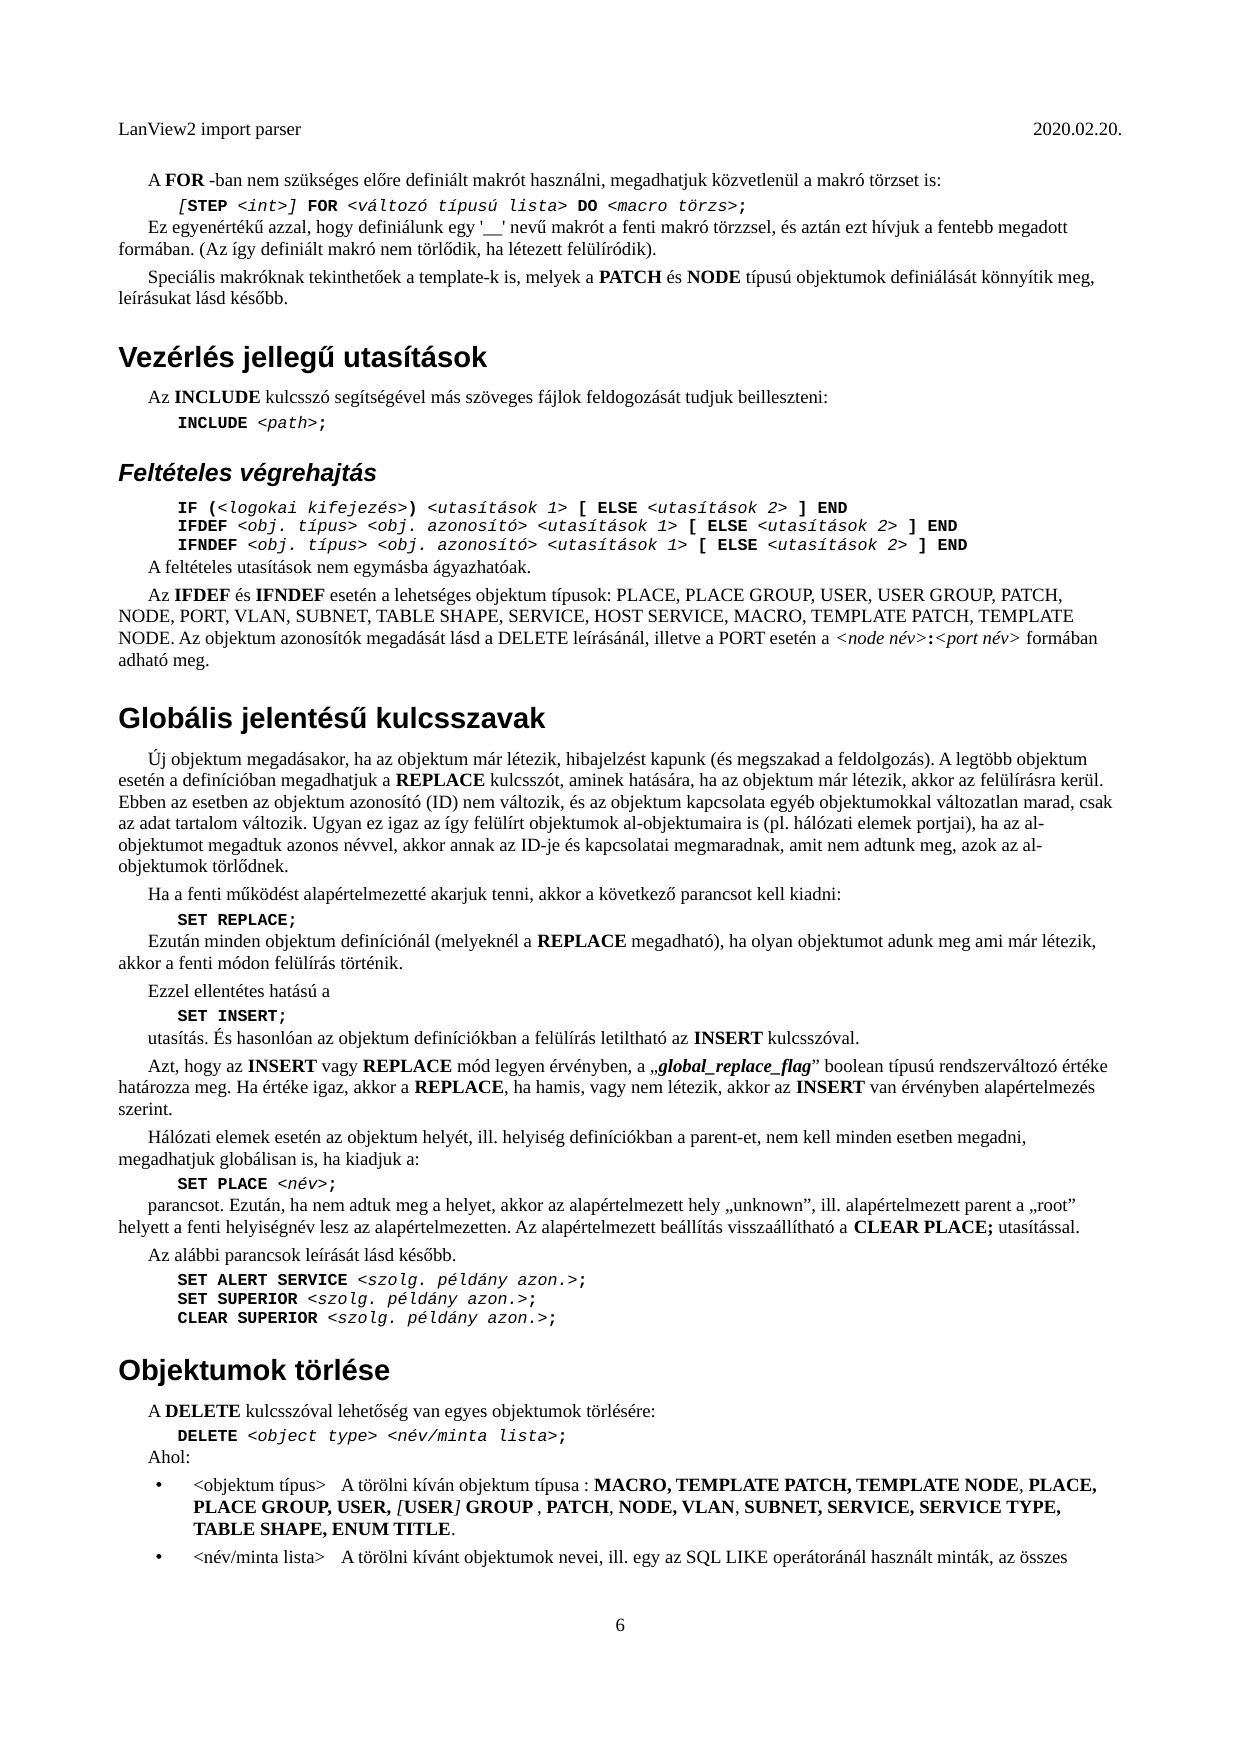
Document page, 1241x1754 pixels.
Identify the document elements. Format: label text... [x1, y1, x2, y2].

text Speciális makróknak tekinthetőek a template-k is, melyek a PATCH és NODE típusú objektumok definiálását könnyítik meg, leírásukat lásd később. [118, 266, 1122, 309]
text [STEP <int>] FOR <változó típusú lista> DO <macro törzs>; [177, 197, 1122, 216]
text SET PLACE <név>; [177, 1175, 1122, 1194]
text Új objektum megadásakor, ha az objektum már létezik, hibajelzést kapunk (és megszakad a feldolgozás). A legtöbb objektum esetén a definícióban megadhatjuk a REPLACE kulcsszót, aminek hatására, ha az objektum már létezik, akkor az felülírásra kerül. Ebben az esetben az objektum azonosító (ID) nem változik, és az objektum kapcsolata egyéb objektumokkal változatlan marad, csak az adat tartalom változik. Ugyan ez igaz az így felülírt objektumok al-objektumaira is (pl. hálózati elemek portjai), ha az al-objektumot megadtuk azonos névvel, akkor annak az ID-je és kapcsolatai megmaradnak, amit nem adtunk meg, azok az al-objektumok törlődnek. [118, 747, 1122, 877]
text Ahol: [118, 1446, 1122, 1468]
text SET REPLACE; [177, 911, 1122, 930]
text SET SUPERIOR <szolg. példány azon.>; [177, 1291, 1122, 1309]
text CLEAR SUPERIOR <szolg. példány azon.>; [177, 1309, 1122, 1328]
text SET INSERT; [177, 1008, 1122, 1027]
text A FOR -ban nem szükséges előre definiált makrót használni, megadhatjuk közvetlenül a makró törzset is: [118, 169, 1122, 191]
text Ezután minden objektum definíciónál (melyeknél a REPLACE megadható), ha olyan objektumot adunk meg ami már létezik, akkor a fenti módon felülírás történik. [118, 930, 1122, 973]
subtitle Feltételes végrehajtás [118, 458, 1122, 487]
list <objektum típus> A törölni kíván objektum típusa : MACRO, TEMPLATE PATCH, TEMPLATE NODE, PLACE, PLACE GROUP, USER, [USER] GROUP , PATCH, NODE, VLAN, SUBNET, SERVICE, SERVICE TYPE, TABLE SHAPE, ENUM TITLE. [156, 1474, 1122, 1539]
list <név/minta lista> A törölni kívánt objektumok nevei, ill. egy az SQL LIKE operátoránál használt minták, az összes [156, 1546, 1122, 1567]
text IF (<logokai kifejezés>) <utasítások 1> [ ELSE <utasítások 2> ] END [177, 499, 1122, 518]
subtitle Globális jelentésű kulcsszavak [118, 701, 1122, 735]
text DELETE <object type> <név/minta lista>; [177, 1427, 1122, 1446]
text INCLUDE <path>; [177, 414, 1122, 433]
text Hálózati elemek esetén az objektum helyét, ill. helyiség definíciókban a parent-et, nem kell minden esetben megadni, megadhatjuk globálisan is, ha kiadjuk a: [118, 1126, 1122, 1169]
text IFDEF <obj. típus> <obj. azonosító> <utasítások 1> [ ELSE <utasítások 2> ] END [177, 518, 1122, 537]
text A DELETE kulcsszóval lehetőség van egyes objektumok törlésére: [118, 1399, 1122, 1421]
text utasítás. És hasonlóan az objektum definíciókban a felülírás letiltható az INSERT kulcsszóval. [118, 1027, 1122, 1048]
text A feltételes utasítások nem egymásba ágyazhatóak. [118, 556, 1122, 577]
text Az IFDEF és IFNDEF esetén a lehetséges objektum típusok: PLACE, PLACE GROUP, USER, USER GROUP, PATCH, NODE, PORT, VLAN, SUBNET, TABLE SHAPE, SERVICE, HOST SERVICE, MACRO, TEMPLATE PATCH, TEMPLATE NODE. Az objektum azonosítók megadását lásd a DELETE leírásánál, illetve a PORT esetén a <node név>:<port név> formában adható meg. [118, 584, 1122, 670]
text parancsot. Ezután, ha nem adtuk meg a helyet, akkor az alapértelmezett hely „unknown”, ill. alapértelmezett parent a „root” helyett a fenti helyiségnév lesz az alapértelmezetten. Az alapértelmezett beállítás visszaállítható a CLEAR PLACE; utasítással. [118, 1194, 1122, 1237]
text Ha a fenti működést alapértelmezetté akarjuk tenni, akkor a következő parancsot kell kiadni: [118, 883, 1122, 905]
text IFNDEF <obj. típus> <obj. azonosító> <utasítások 1> [ ELSE <utasítások 2> ] END [177, 537, 1122, 556]
text Az INCLUDE kulcsszó segítségével más szöveges fájlok feldogozását tudjuk beilleszteni: [118, 386, 1122, 408]
subtitle Vezérlés jellegű utasítások [118, 340, 1122, 374]
text SET ALERT SERVICE <szolg. példány azon.>; [177, 1272, 1122, 1291]
subtitle Objektumok törlése [118, 1353, 1122, 1387]
text Ez egyenértékű azzal, hogy definiálunk egy '__' nevű makrót a fenti makró törzzsel, és aztán ezt hívjuk a fentebb megadott formában. (Az így definiált makró nem törlődik, ha létezett felülíródik). [118, 216, 1122, 259]
text Az alábbi parancsok leírását lásd később. [118, 1244, 1122, 1265]
text Ezzel ellentétes hatású a [118, 980, 1122, 1001]
text Azt, hogy az INSERT vagy REPLACE mód legyen érvényben, a „global_replace_flag” boolean típusú rendszerváltozó értéke határozza meg. Ha értéke igaz, akkor a REPLACE, ha hamis, vagy nem létezik, akkor az INSERT van érvényben alapértelmezés szerint. [118, 1055, 1122, 1119]
